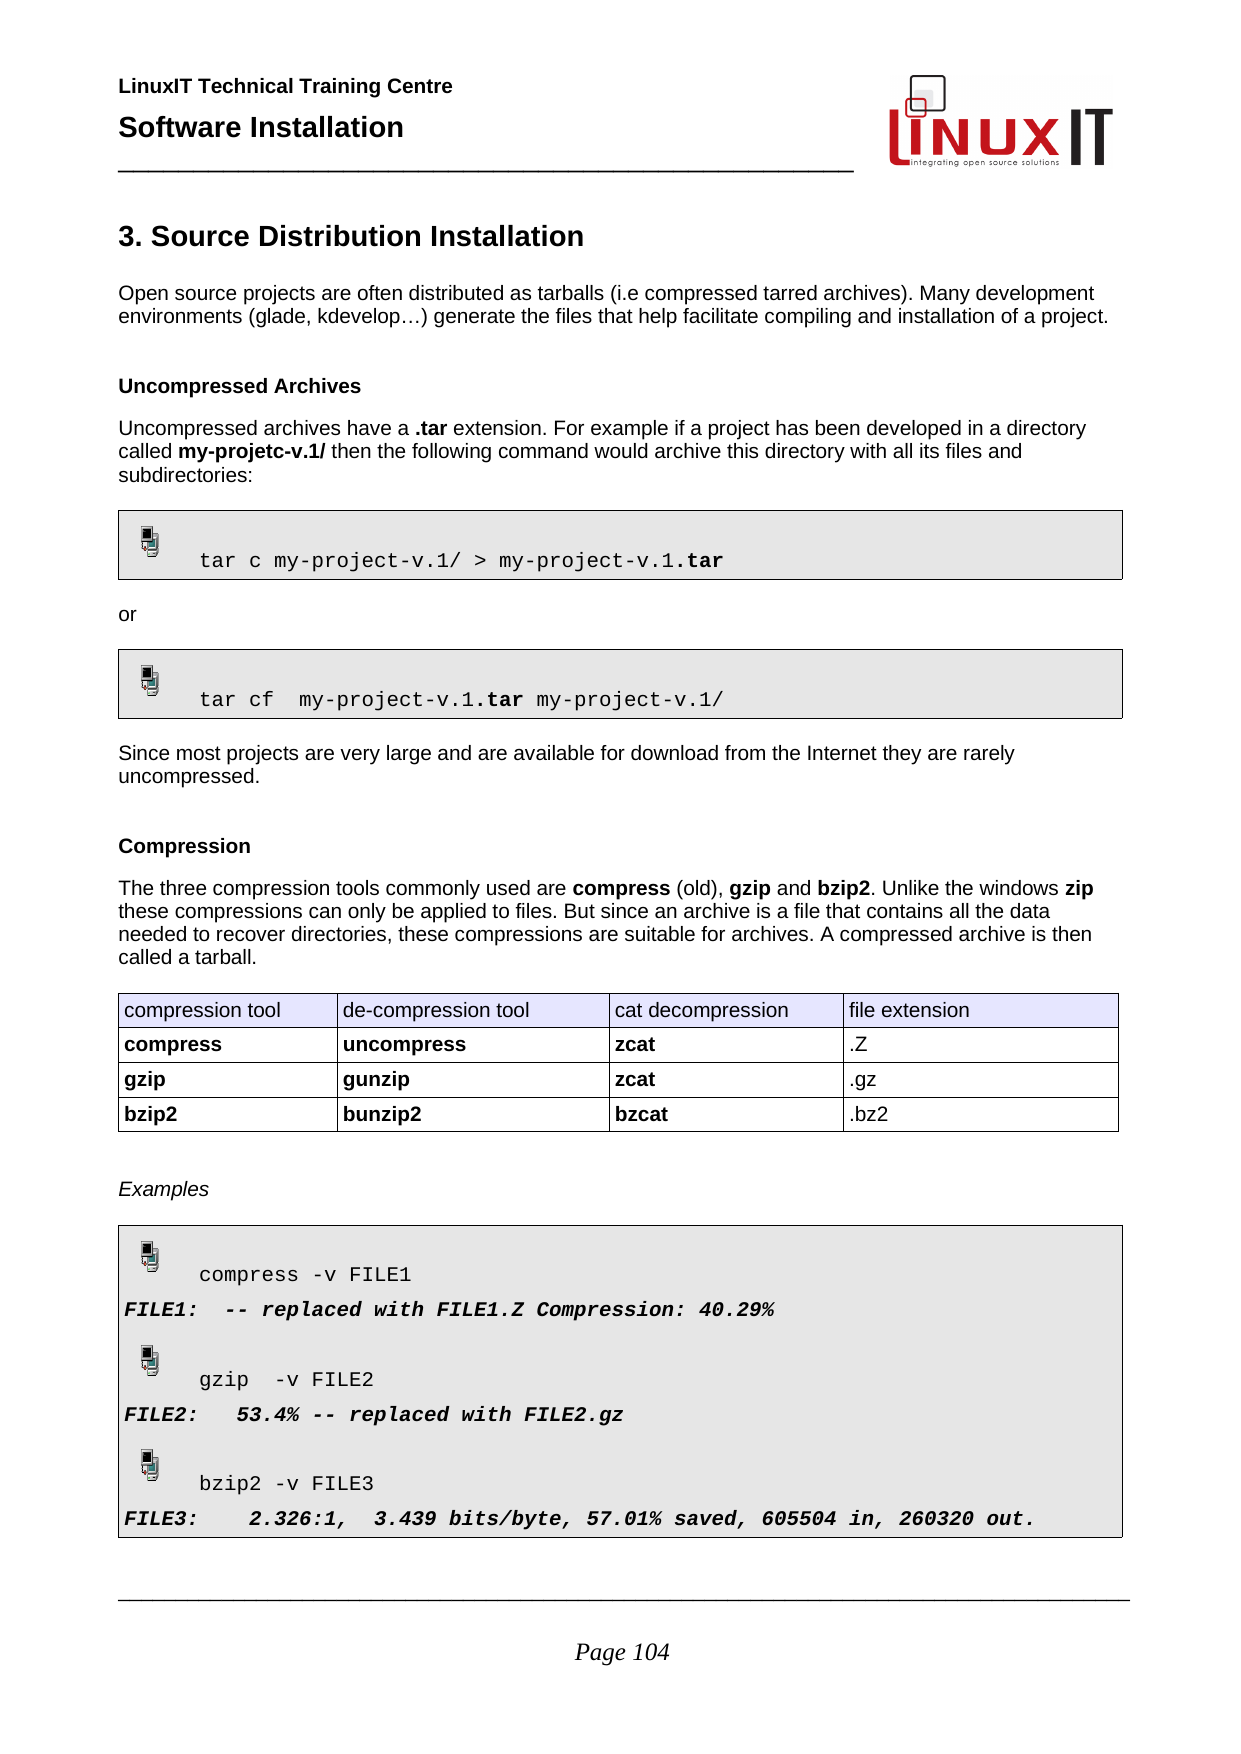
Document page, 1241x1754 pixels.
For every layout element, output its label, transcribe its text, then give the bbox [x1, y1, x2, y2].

picture [140, 1447, 159, 1482]
picture [140, 1239, 159, 1273]
table_cell zcat [610, 1028, 843, 1062]
table_cell FILE1: -- replaced with FILE1.Z Compression: 40.29% [119, 1294, 1122, 1329]
table_cell gzip -v FILE2 [119, 1329, 1122, 1398]
table_header tar c my-project-v.1/ > my-project-v.1.tar [119, 511, 1122, 579]
table_header compression tool [119, 994, 337, 1027]
table_cell FILE3: 2.326:1, 3.439 bits/byte, 57.01% saved, 605504 in, 260320 out. [119, 1502, 1122, 1537]
text Examples [118, 1178, 1122, 1201]
table_cell .gz [844, 1063, 1118, 1097]
table_cell uncompress [338, 1028, 609, 1062]
table_cell gunzip [338, 1063, 609, 1097]
table_cell FILE2: 53.4% -- replaced with FILE2.gz [119, 1398, 1122, 1433]
text Open source projects are often distributed as tarballs (i.e compressed tarred archives). Many development environments (glade, kdevelop…) generate the files that help facilitate compiling and installation of a project. [118, 282, 1122, 328]
picture [889, 75, 1113, 169]
table_cell bunzip2 [338, 1098, 609, 1131]
table_cell gzip [119, 1063, 337, 1097]
table_cell compress [119, 1028, 337, 1062]
picture [140, 524, 159, 558]
text The three compression tools commonly used are compress (old), gzip and bzip2. Unlike the windows zip these compressions can only be applied to files. But since an archive is a file that contains all the data needed to recover directories, these compressions are suitable for archives. A compressed archive is then called a tarball. [118, 876, 1122, 969]
table_header tar cf my-project-v.1.tar my-project-v.1/ [119, 650, 1122, 718]
picture [140, 663, 159, 697]
table_header compress -v FILE1 [119, 1226, 1122, 1294]
table_cell bzip2 [119, 1098, 337, 1131]
table_cell .Z [844, 1028, 1118, 1062]
table_cell bzcat [610, 1098, 843, 1131]
subtitle 3. Source Distribution Installation [118, 220, 1122, 252]
picture [140, 1343, 159, 1377]
table_cell bzip2 -v FILE3 [119, 1433, 1122, 1502]
text Uncompressed Archives [118, 375, 1122, 398]
text Since most projects are very large and are available for download from the Internet they are rarely uncompressed. [118, 741, 1122, 788]
text or [118, 602, 1122, 626]
table_header cat decompression [610, 994, 843, 1027]
table_header file extension [844, 994, 1118, 1027]
text Uncompressed archives have a .tar extension. For example if a project has been developed in a directory called my-projetc-v.1/ then the following command would archive this directory with all its files and subdirectories: [118, 417, 1122, 486]
table_cell .bz2 [844, 1098, 1118, 1131]
text Compression [118, 834, 1122, 857]
table_cell zcat [610, 1063, 843, 1097]
table_header de-compression tool [338, 994, 609, 1027]
